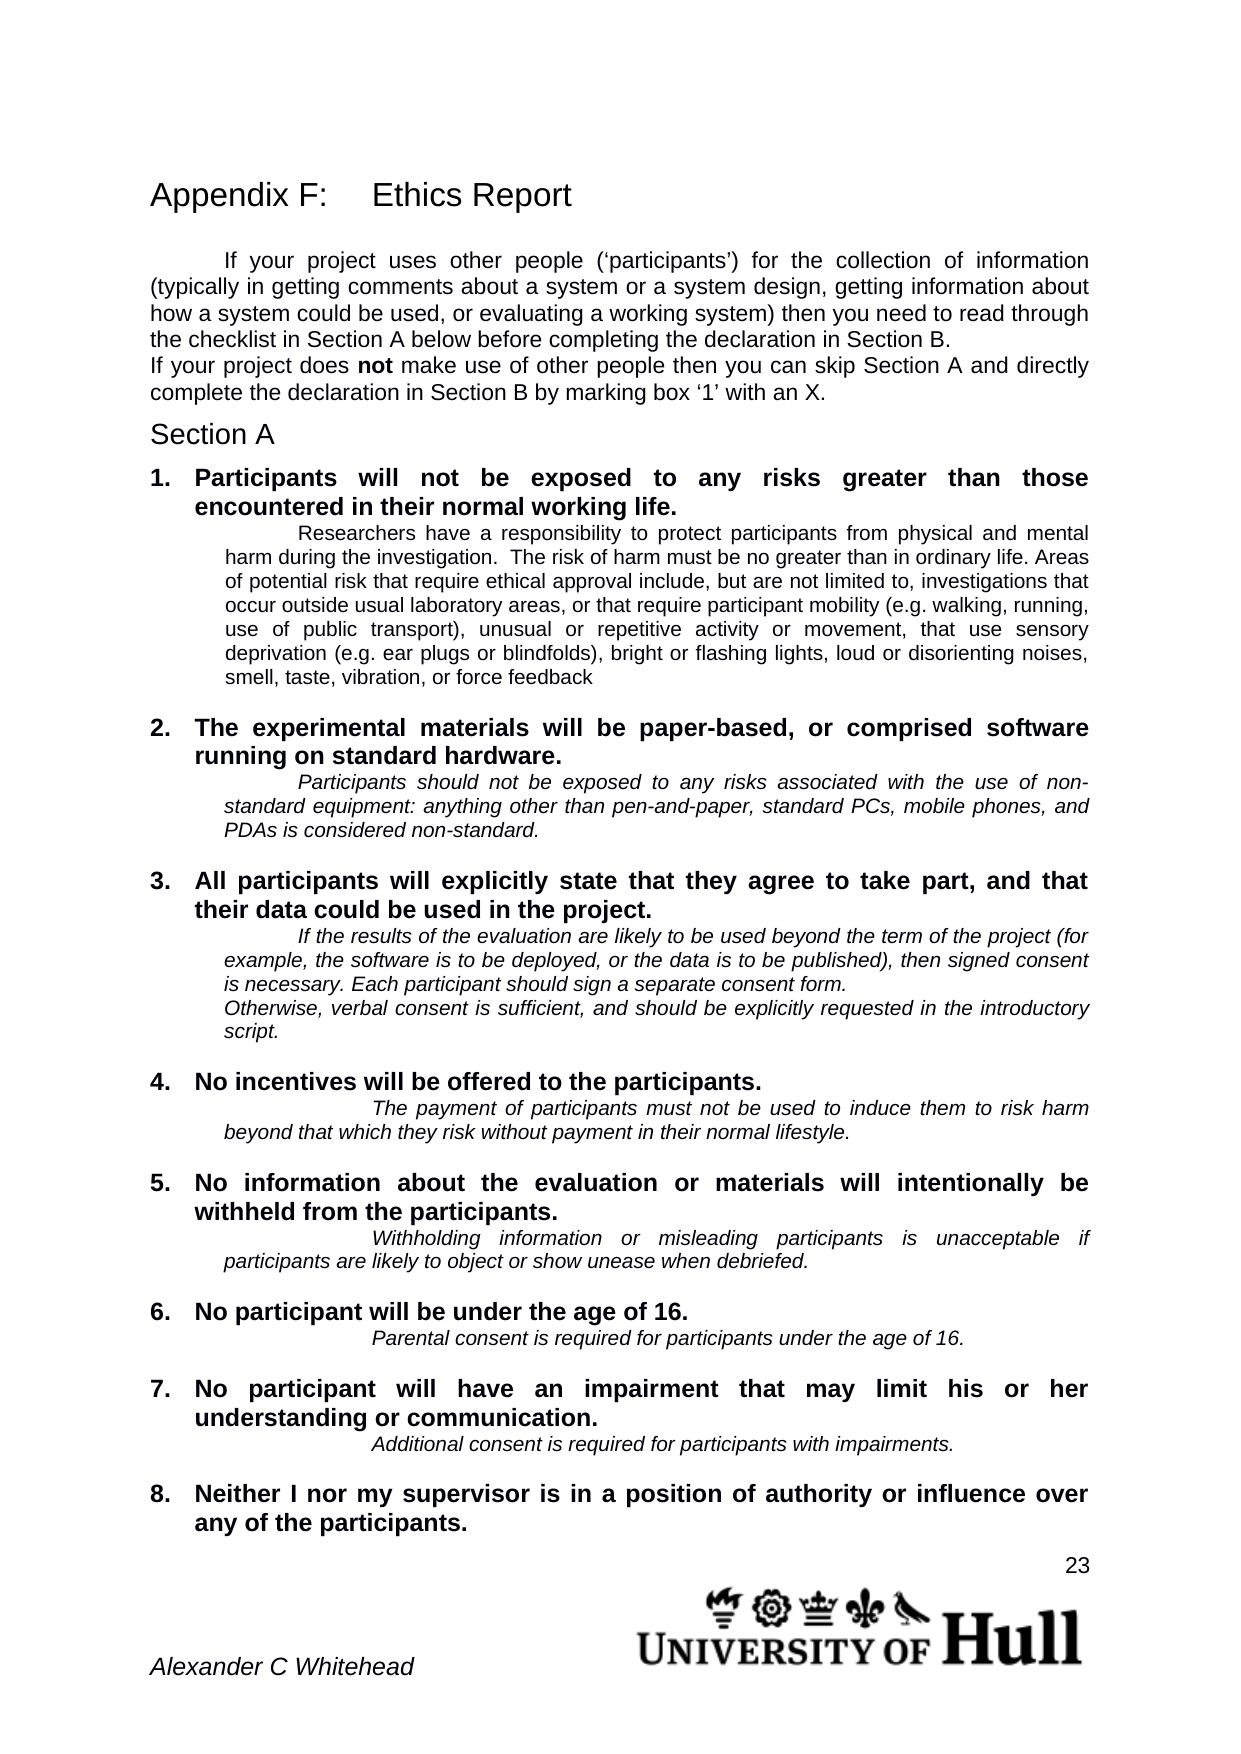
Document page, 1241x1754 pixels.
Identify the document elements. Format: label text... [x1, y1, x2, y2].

text 6. No participant will be under the age of 16. [150, 1297, 1090, 1326]
text 4. No incentives will be offered to the participants. [150, 1067, 1090, 1096]
text Otherwise, verbal consent is sufficient, and should be explicitly requested in the introductory script. [224, 995, 1090, 1043]
text 5. No information about the evaluation or materials will intentionally be withheld from the participants. [150, 1168, 1090, 1225]
text Participants should not be exposed to any risks associated with the use of non-standard equipment: anything other than pen-and-paper, standard PCs, mobile phones, and PDAs is considered non-standard. [224, 770, 1090, 842]
text 1. Participants will not be exposed to any risks greater than those encountered in their normal working life. [150, 463, 1090, 521]
text 2. The experimental materials will be paper-based, or comprised software running on standard hardware. [150, 713, 1090, 770]
text If your project does not make use of other people then you can skip Section A and directly complete the declaration in Section B by marking box ‘1’ with an X. [150, 352, 1090, 405]
text Researchers have a responsibility to protect participants from physical and mental harm during the investigation. The risk of harm must be no greater than in ordinary life. Areas of potential risk that require ethical approval include, but are not limited to, investigations that occur outside usual laboratory areas, or that require participant mobility (e.g. walking, running, use of public transport), unusual or repetitive activity or movement, that use sensory deprivation (e.g. ear plugs or blindfolds), bright or flashing lights, loud or disorienting noises, smell, taste, vibration, or force feedback [225, 521, 1090, 689]
text 3. All participants will explicitly state that they agree to take part, and that their data could be used in the project. [150, 866, 1090, 923]
text 7. No participant will have an impairment that may limit his or her understanding or communication. [150, 1374, 1090, 1431]
text If your project uses other people (‘participants’) for the collection of information (typically in getting comments about a system or a system design, getting information about how a system could be used, or evaluating a working system) then you need to read through the checklist in Section A below before completing the declaration in Section B. [150, 247, 1090, 352]
text Withholding information or misleading participants is unacceptable if participants are likely to object or show unease when debriefed. [224, 1225, 1090, 1273]
text The payment of participants must not be used to induce them to risk harm beyond that which they risk without payment in their normal lifestyle. [224, 1096, 1090, 1144]
text If the results of the evaluation are likely to be used beyond the term of the project (for example, the software is to be deployed, or the data is to be published), then signed consent is necessary. Each participant should sign a separate consent form. [224, 923, 1090, 995]
text Parental consent is required for participants under the age of 16. [224, 1326, 1090, 1350]
subtitle Ethics Report [150, 175, 1090, 213]
subtitle Section A [150, 417, 1090, 451]
picture [630, 1578, 1091, 1675]
text 8. Neither I nor my supervisor is in a position of authority or influence over any of the participants. [150, 1479, 1090, 1537]
text Additional consent is required for participants with impairments. [224, 1431, 1090, 1455]
